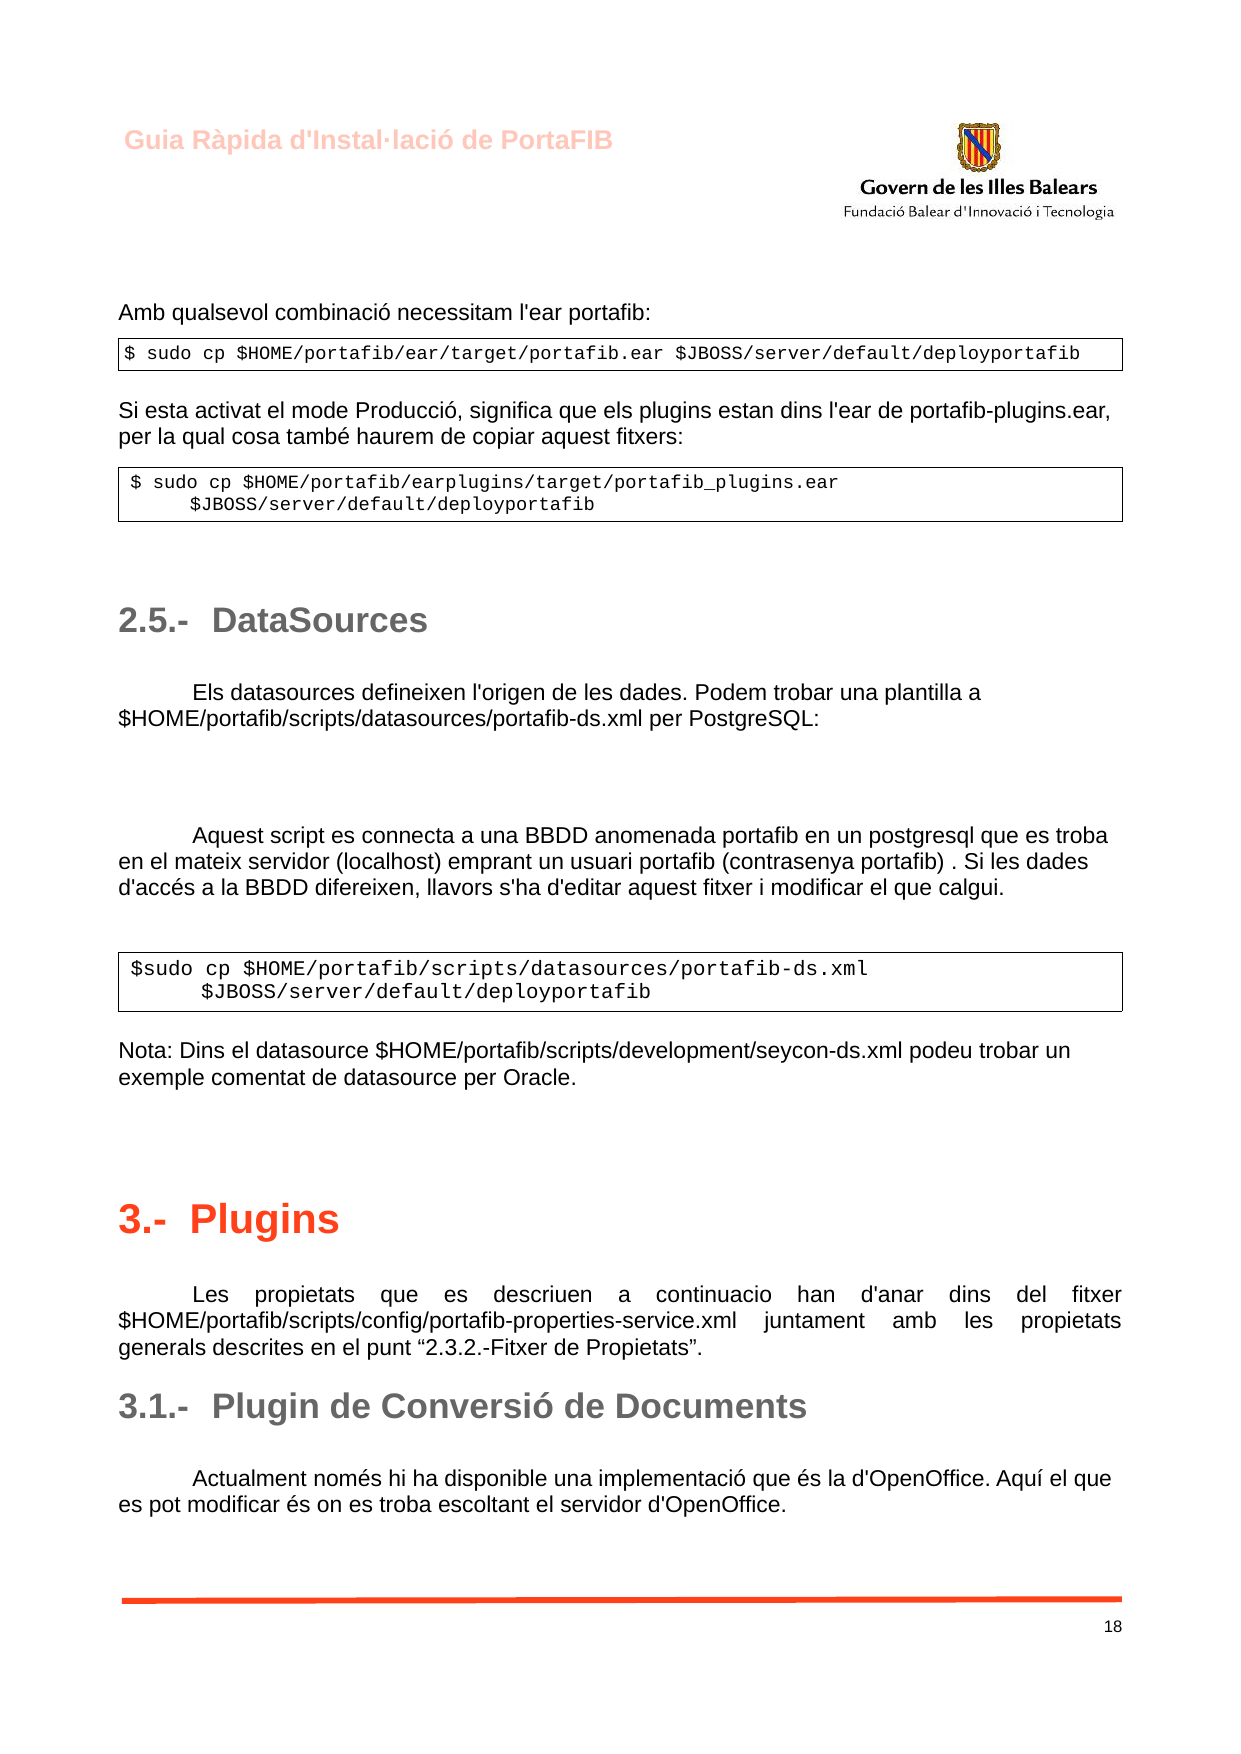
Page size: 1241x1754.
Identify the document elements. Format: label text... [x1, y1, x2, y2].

text Nota: Dins el datasource $HOME/portafib/scripts/development/seycon-ds.xml podeu trobar un exemple comentat de datasource per Oracle. [118, 1037, 1122, 1090]
text Actualment només hi ha disponible una implementació que és la d'OpenOffice. Aquí el que es pot modificar és on es troba escoltant el servidor d'OpenOffice. [118, 1464, 1122, 1517]
table_header $ sudo cp $HOME/portafib/earplugins/target/portafib_plugins.ear $JBOSS/server/default/deployportafib [119, 468, 1122, 521]
subtitle Plugins [118, 1194, 1122, 1242]
subtitle DataSources [118, 599, 1122, 640]
subtitle Plugin de Conversió de Documents [118, 1385, 1122, 1426]
picture [840, 123, 1117, 220]
text Amb qualsevol combinació necessitam l'ear portafib: [118, 299, 1122, 325]
text Les propietats que es descriuen a continuacio han d'anar dins del fitxer $HOME/portafib/scripts/config/portafib-properties-service.xml juntament amb les propietats generals descrites en el punt “2.3.2.-Fitxer de Propietats”. [118, 1281, 1122, 1360]
table_header $ sudo cp $HOME/portafib/ear/target/portafib.ear $JBOSS/server/default/deployportafib [119, 339, 1122, 370]
table_header $sudo cp $HOME/portafib/scripts/datasources/portafib-ds.xml $JBOSS/server/default/deployportafib [119, 953, 1122, 1011]
text Si esta activat el mode Producció, significa que els plugins estan dins l'ear de portafib-plugins.ear, per la qual cosa també haurem de copiar aquest fitxers: [118, 397, 1122, 449]
text Aquest script es connecta a una BBDD anomenada portafib en un postgresql que es troba en el mateix servidor (localhost) emprant un usuari portafib (contrasenya portafib) . Si les dades d'accés a la BBDD difereixen, llavors s'ha d'editar aquest fitxer i modificar el que calgui. [118, 822, 1122, 901]
text Els datasources defineixen l'origen de les dades. Podem trobar una plantilla a $HOME/portafib/scripts/datasources/portafib-ds.xml per PostgreSQL: [118, 679, 1122, 731]
